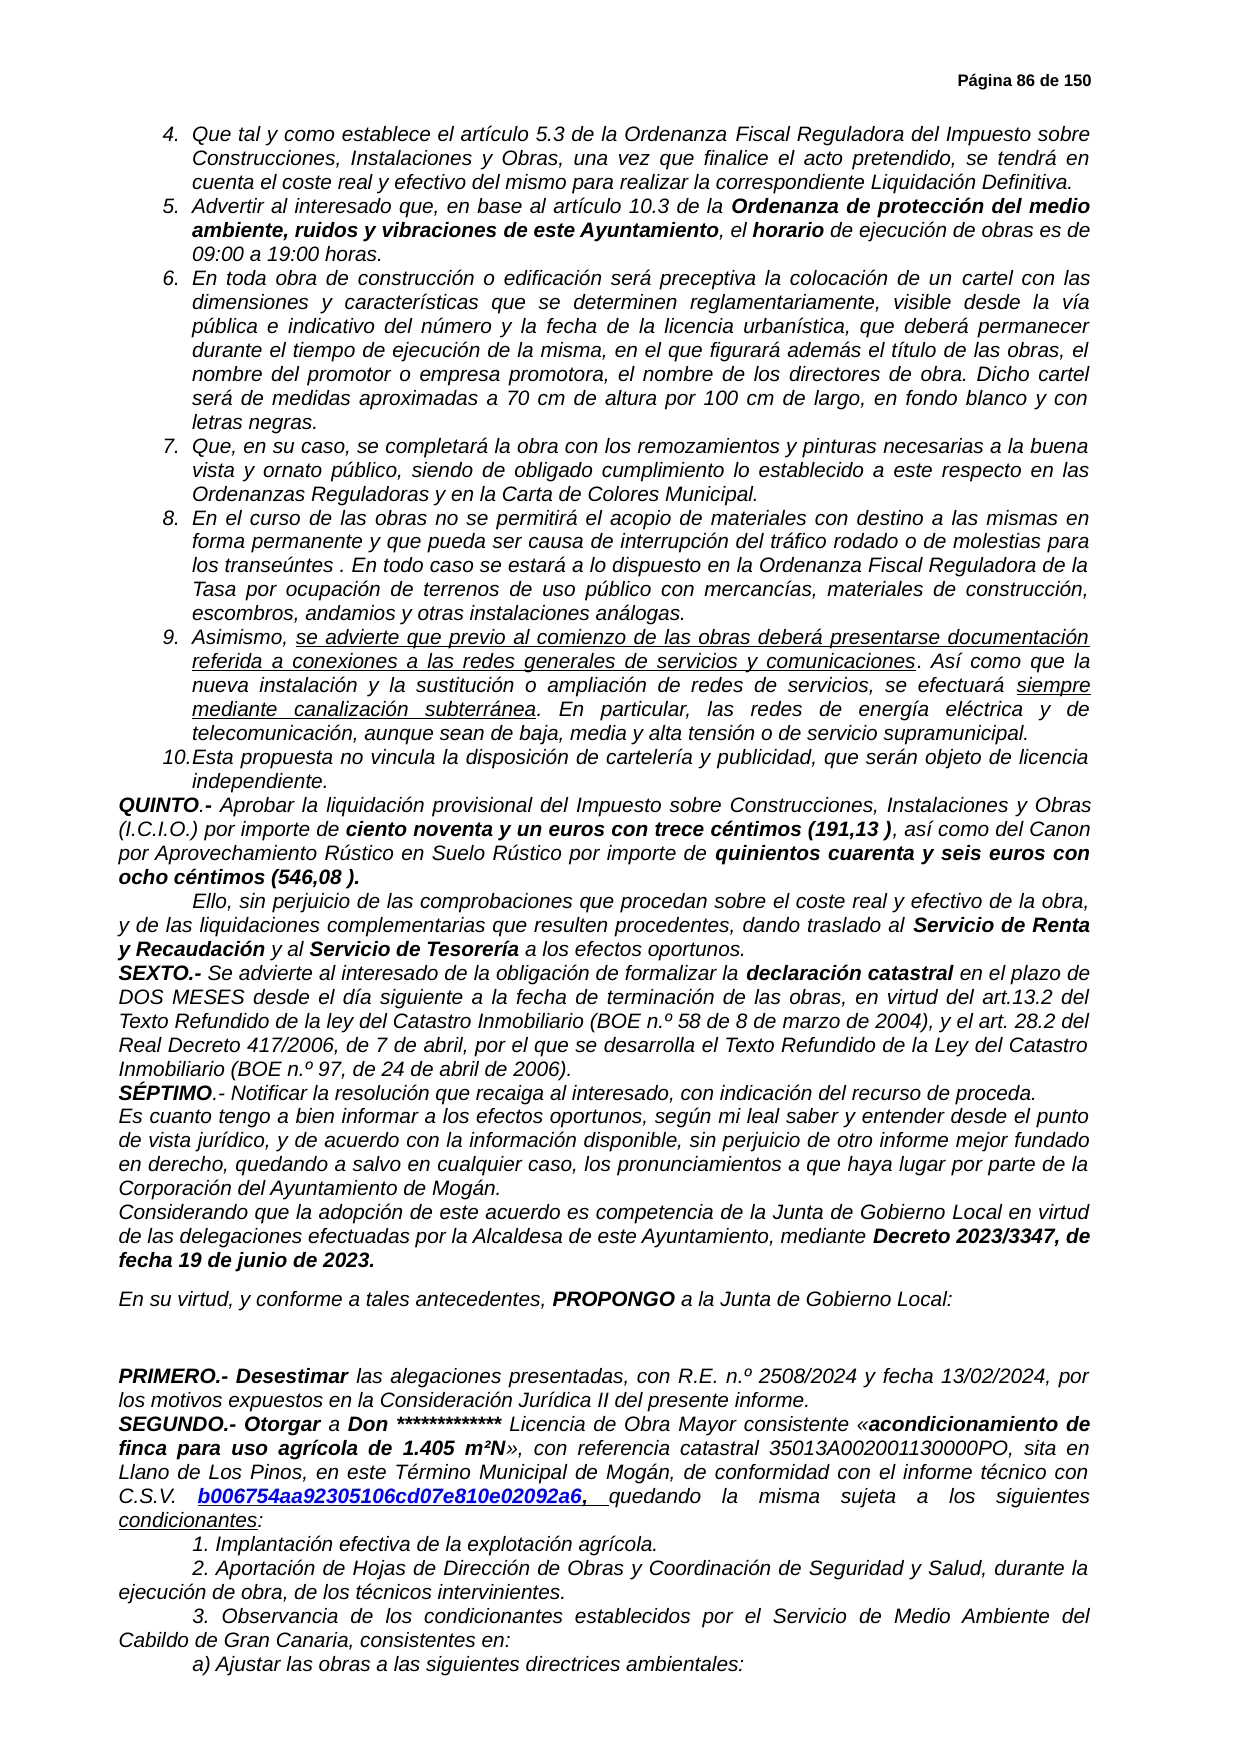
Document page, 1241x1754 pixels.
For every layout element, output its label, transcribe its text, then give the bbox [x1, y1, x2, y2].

list En toda obra de construcción o edificación será preceptiva la colocación de un cartel con las dimensiones y características que se determinen reglamentariamente, visible desde la vía pública e indicativo del número y la fecha de la licencia urbanística, que deberá permanecer durante el tiempo de ejecución de la misma, en el que figurará además el título de las obras, el nombre del promotor o empresa promotora, el nombre de los directores de obra. Dicho cartel será de medidas aproximadas a 70 cm de altura por 100 cm de largo, en fondo blanco y con letras negras. [162, 266, 1092, 433]
text PRIMERO.- Desestimar las alegaciones presentadas, con R.E. n.º 2508/2024 y fecha 13/02/2024, por los motivos expuestos en la Consideración Jurídica II del presente informe. [118, 1364, 1092, 1412]
list Esta propuesta no vincula la disposición de cartelería y publicidad, que serán objeto de licencia independiente. [162, 745, 1092, 793]
text 1. Implantación efectiva de la explotación agrícola. [118, 1532, 1092, 1556]
text Considerando que la adopción de este acuerdo es competencia de la Junta de Gobierno Local en virtud de las delegaciones efectuadas por la Alcaldesa de este Ayuntamiento, mediante Decreto 2023/3347, de fecha 19 de junio de 2023. [118, 1200, 1092, 1272]
text Ello, sin perjuicio de las comprobaciones que procedan sobre el coste real y efectivo de la obra, y de las liquidaciones complementarias que resulten procedentes, dando traslado al Servicio de Renta y Recaudación y al Servicio de Tesorería a los efectos oportunos. [118, 889, 1092, 961]
list En el curso de las obras no se permitirá el acopio de materiales con destino a las mismas en forma permanente y que pueda ser causa de interrupción del tráfico rodado o de molestias para los transeúntes . En todo caso se estará a lo dispuesto en la Ordenanza Fiscal Reguladora de la Tasa por ocupación de terrenos de uso público con mercancías, materiales de construcción, escombros, andamios y otras instalaciones análogas. [162, 505, 1092, 625]
text 2. Aportación de Hojas de Dirección de Obras y Coordinación de Seguridad y Salud, durante la ejecución de obra, de los técnicos intervinientes. [118, 1556, 1092, 1604]
list Advertir al interesado que, en base al artículo 10.3 de la Ordenanza de protección del medio ambiente, ruidos y vibraciones de este Ayuntamiento, el horario de ejecución de obras es de 09:00 a 19:00 horas. [162, 194, 1092, 266]
text 3. Observancia de los condicionantes establecidos por el Servicio de Medio Ambiente del Cabildo de Gran Canaria, consistentes en: [118, 1604, 1092, 1652]
text a) Ajustar las obras a las siguientes directrices ambientales: [118, 1652, 1092, 1676]
list Que, en su caso, se completará la obra con los remozamientos y pinturas necesarias a la buena vista y ornato público, siendo de obligado cumplimiento lo establecido a este respecto en las Ordenanzas Reguladoras y en la Carta de Colores Municipal. [162, 433, 1092, 505]
text SÉPTIMO.- Notificar la resolución que recaiga al interesado, con indicación del recurso de proceda. [118, 1080, 1092, 1104]
text En su virtud, y conforme a tales antecedentes, PROPONGO a la Junta de Gobierno Local: [118, 1287, 980, 1311]
text SEXTO.- Se advierte al interesado de la obligación de formalizar la declaración catastral en el plazo de DOS MESES desde el día siguiente a la fecha de terminación de las obras, en virtud del art.13.2 del Texto Refundido de la ley del Catastro Inmobiliario (BOE n.º 58 de 8 de marzo de 2004), y el art. 28.2 del Real Decreto 417/2006, de 7 de abril, por el que se desarrolla el Texto Refundido de la Ley del Catastro Inmobiliario (BOE n.º 97, de 24 de abril de 2006). [118, 961, 1092, 1080]
list Asimismo, se advierte que previo al comienzo de las obras deberá presentarse documentación referida a conexiones a las redes generales de servicios y comunicaciones. Así como que la nueva instalación y la sustitución o ampliación de redes de servicios, se efectuará siempre mediante canalización subterránea. En particular, las redes de energía eléctrica y de telecomunicación, aunque sean de baja, media y alta tensión o de servicio supramunicipal. [162, 625, 1092, 745]
text SEGUNDO.- Otorgar a Don ************* Licencia de Obra Mayor consistente «acondicionamiento de finca para uso agrícola de 1.405 m²N», con referencia catastral 35013A002001130000PO, sita en Llano de Los Pinos, en este Término Municipal de Mogán, de conformidad con el informe técnico con C.S.V. b006754aa92305106cd07e810e02092a6, quedando la misma sujeta a los siguientes condicionantes: [118, 1412, 1092, 1532]
text Es cuanto tengo a bien informar a los efectos oportunos, según mi leal saber y entender desde el punto de vista jurídico, y de acuerdo con la información disponible, sin perjuicio de otro informe mejor fundado en derecho, quedando a salvo en cualquier caso, los pronunciamientos a que haya lugar por parte de la Corporación del Ayuntamiento de Mogán. [118, 1104, 1092, 1200]
text QUINTO.- Aprobar la liquidación provisional del Impuesto sobre Construcciones, Instalaciones y Obras (I.C.I.O.) por importe de ciento noventa y un euros con trece céntimos (191,13 ), así como del Canon por Aprovechamiento Rústico en Suelo Rústico por importe de quinientos cuarenta y seis euros con ocho céntimos (546,08 ). [118, 793, 1092, 889]
list Que tal y como establece el artículo 5.3 de la Ordenanza Fiscal Reguladora del Impuesto sobre Construcciones, Instalaciones y Obras, una vez que finalice el acto pretendido, se tendrá en cuenta el coste real y efectivo del mismo para realizar la correspondiente Liquidación Definitiva. [162, 122, 1092, 194]
